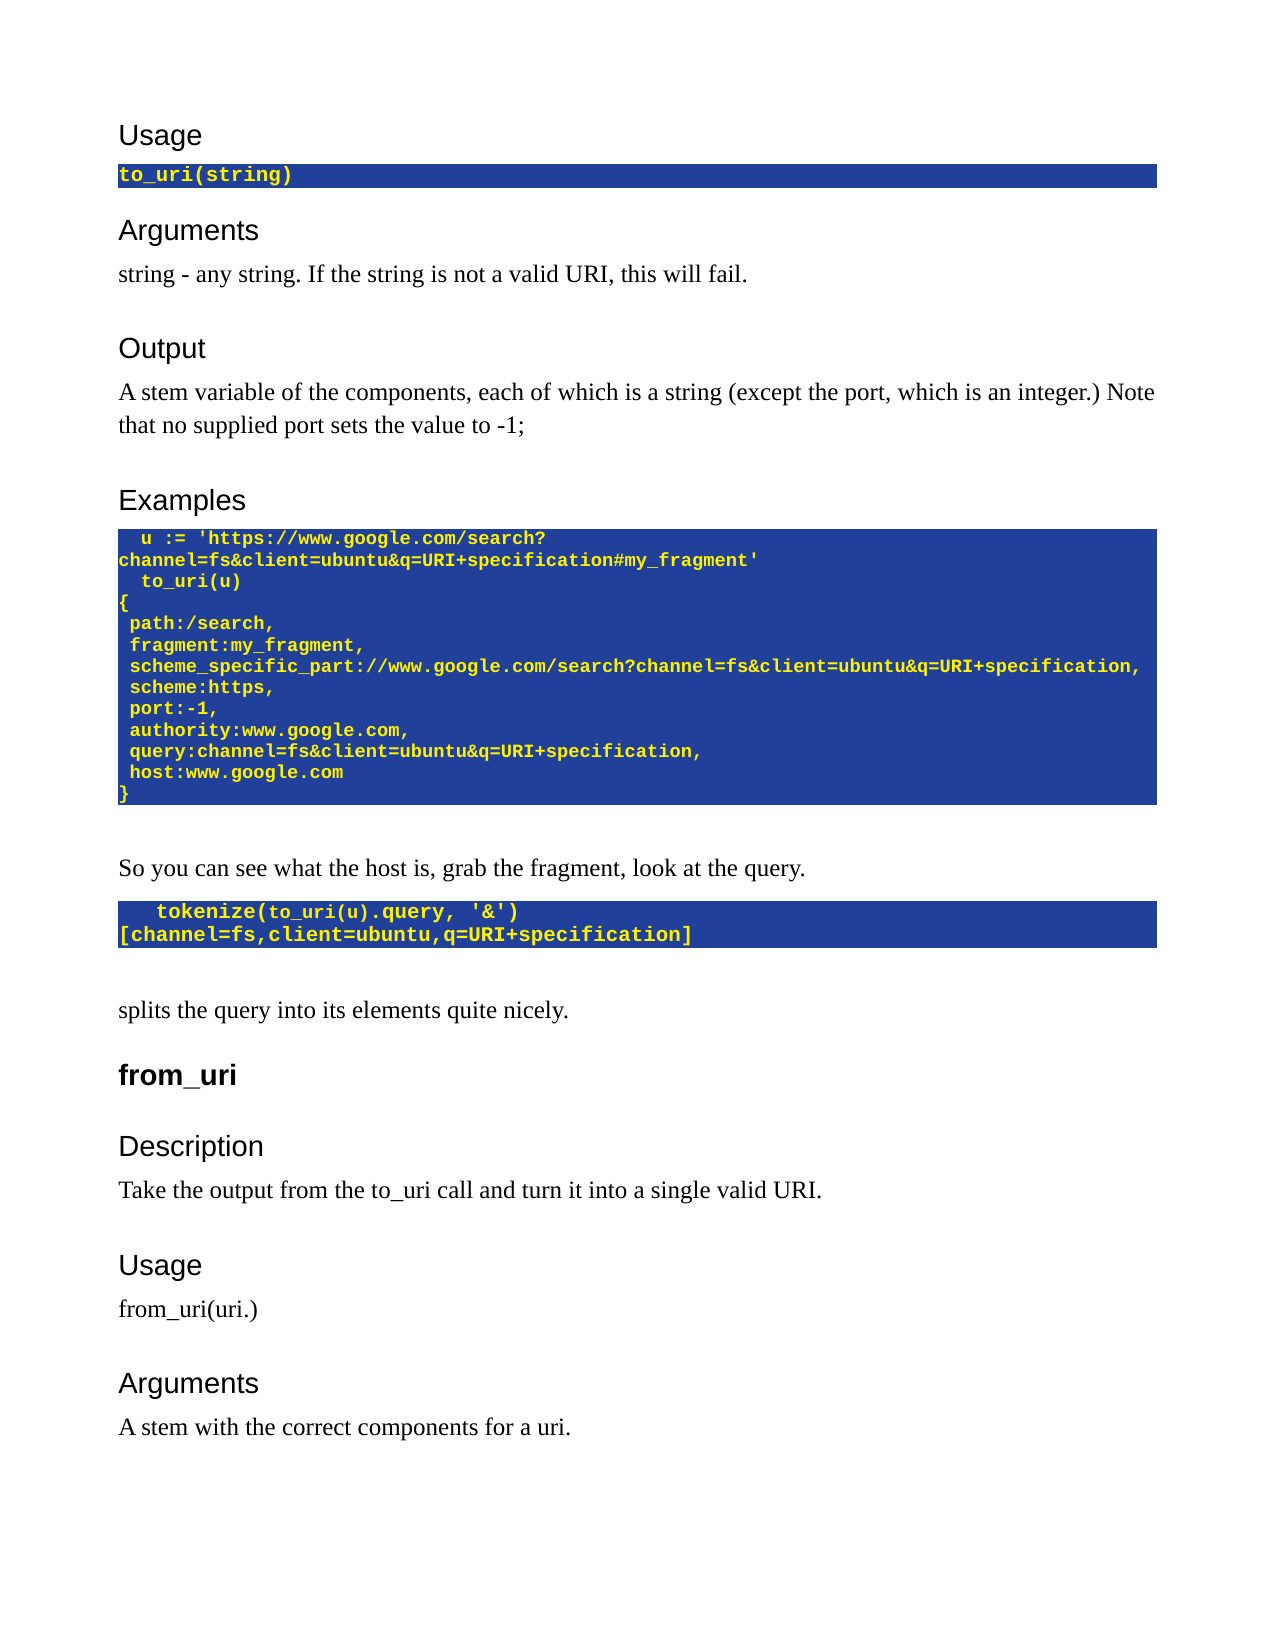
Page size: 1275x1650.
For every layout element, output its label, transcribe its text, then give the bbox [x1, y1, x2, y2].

subtitle Arguments [118, 213, 1157, 246]
text scheme:https, [118, 678, 1157, 699]
text scheme_specific_part://www.google.com/search?channel=fs&client=ubuntu&q=URI+specification, [118, 657, 1157, 678]
subtitle Arguments [118, 1366, 1157, 1400]
text string - any string. If the string is not a valid URI, this will fail. [118, 259, 1157, 288]
text A stem variable of the components, each of which is a string (except the port, which is an integer.) Note that no supplied port sets the value to -1; [118, 377, 1157, 439]
text } [118, 784, 1157, 805]
text { [118, 593, 1157, 614]
subtitle Usage [118, 118, 1157, 152]
text A stem with the correct components for a uri. [118, 1412, 1157, 1441]
subtitle from_uri [118, 1058, 1157, 1091]
text So you can see what the host is, grab the fragment, look at the query. [118, 853, 1157, 882]
text query:channel=fs&client=ubuntu&q=URI+specification, [118, 742, 1157, 763]
text from_uri(uri.) [118, 1294, 1157, 1322]
text fragment:my_fragment, [118, 635, 1157, 657]
text tokenize(to_uri(u).query, '&') [118, 901, 1157, 924]
subtitle Output [118, 331, 1157, 365]
text host:www.google.com [118, 763, 1157, 784]
text path:/search, [118, 614, 1157, 635]
text u := 'https://www.google.com/search?channel=fs&client=ubuntu&q=URI+specification#my_fragment' [118, 529, 1157, 572]
text splits the query into its elements quite nicely. [118, 996, 1157, 1024]
text to_uri(u) [118, 572, 1157, 593]
subtitle Description [118, 1129, 1157, 1162]
text authority:www.google.com, [118, 720, 1157, 742]
text [channel=fs,client=ubuntu,q=URI+specification] [118, 924, 1157, 948]
text to_uri(string) [118, 164, 1157, 188]
subtitle Usage [118, 1248, 1157, 1281]
text Take the output from the to_uri call and turn it into a single valid URI. [118, 1175, 1157, 1204]
subtitle Examples [118, 483, 1157, 517]
text port:-1, [118, 699, 1157, 720]
